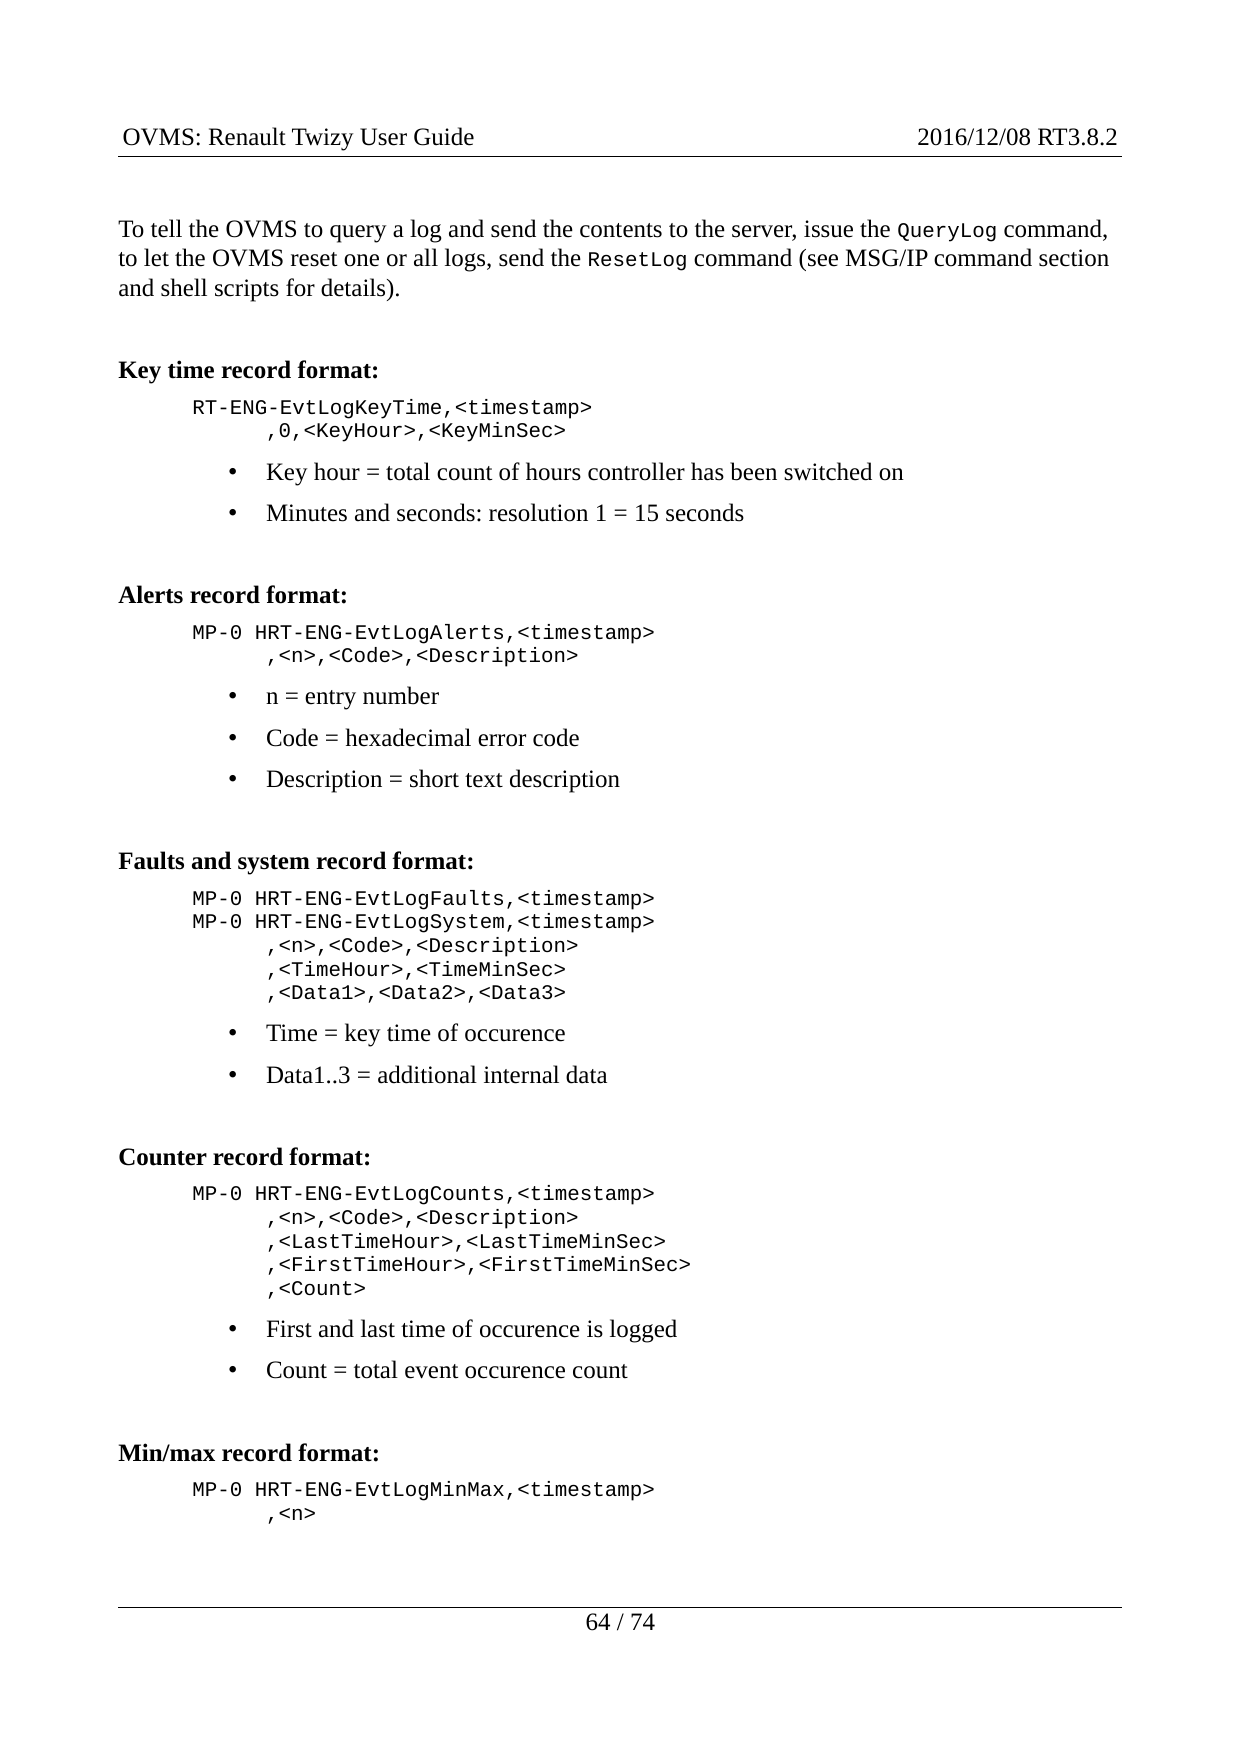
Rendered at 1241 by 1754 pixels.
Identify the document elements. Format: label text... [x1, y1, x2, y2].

list Time = key time of occurence [228, 1018, 1122, 1047]
text RT-ENG-EvtLogKeyTime,<timestamp> ,0,<KeyHour>,<KeyMinSec> [192, 397, 1122, 444]
list Description = short text description [228, 764, 1122, 793]
text MP-0 HRT-ENG-EvtLogAlerts,<timestamp> ,<n>,<Code>,<Description> [192, 622, 1122, 669]
text Faults and system record format: [118, 846, 1122, 875]
list Data1..3 = additional internal data [228, 1060, 1122, 1088]
text Counter record format: [118, 1142, 1122, 1171]
text MP-0 HRT-ENG-EvtLogMinMax,<timestamp> ,<n> [192, 1479, 1122, 1526]
list Code = hexadecimal error code [228, 723, 1122, 751]
list n = entry number [228, 681, 1122, 710]
text Alerts record format: [118, 580, 1122, 609]
list First and last time of occurence is logged [228, 1314, 1122, 1343]
text MP-0 HRT-ENG-EvtLogCounts,<timestamp> ,<n>,<Code>,<Description> ,<LastTimeHour>,<LastTimeMinSec> ,<FirstTimeHour>,<FirstTimeMinSec> ,<Count> [192, 1183, 1122, 1302]
list Key hour = total count of hours controller has been switched on [228, 457, 1122, 485]
text Key time record format: [118, 356, 1122, 384]
list Count = total event occurence count [228, 1355, 1122, 1384]
text To tell the OVMS to query a log and send the contents to the server, issue the QueryLog command, to let the OVMS reset one or all logs, send the ResetLog command (see MSG/IP command section and shell scripts for details). [118, 214, 1122, 302]
text Min/max record format: [118, 1438, 1122, 1467]
list Minutes and seconds: resolution 1 = 15 seconds [228, 498, 1122, 527]
text MP-0 HRT-ENG-EvtLogFaults,<timestamp> MP-0 HRT-ENG-EvtLogSystem,<timestamp> ,<n>,<Code>,<Description> ,<TimeHour>,<TimeMinSec> ,<Data1>,<Data2>,<Data3> [192, 888, 1122, 1006]
